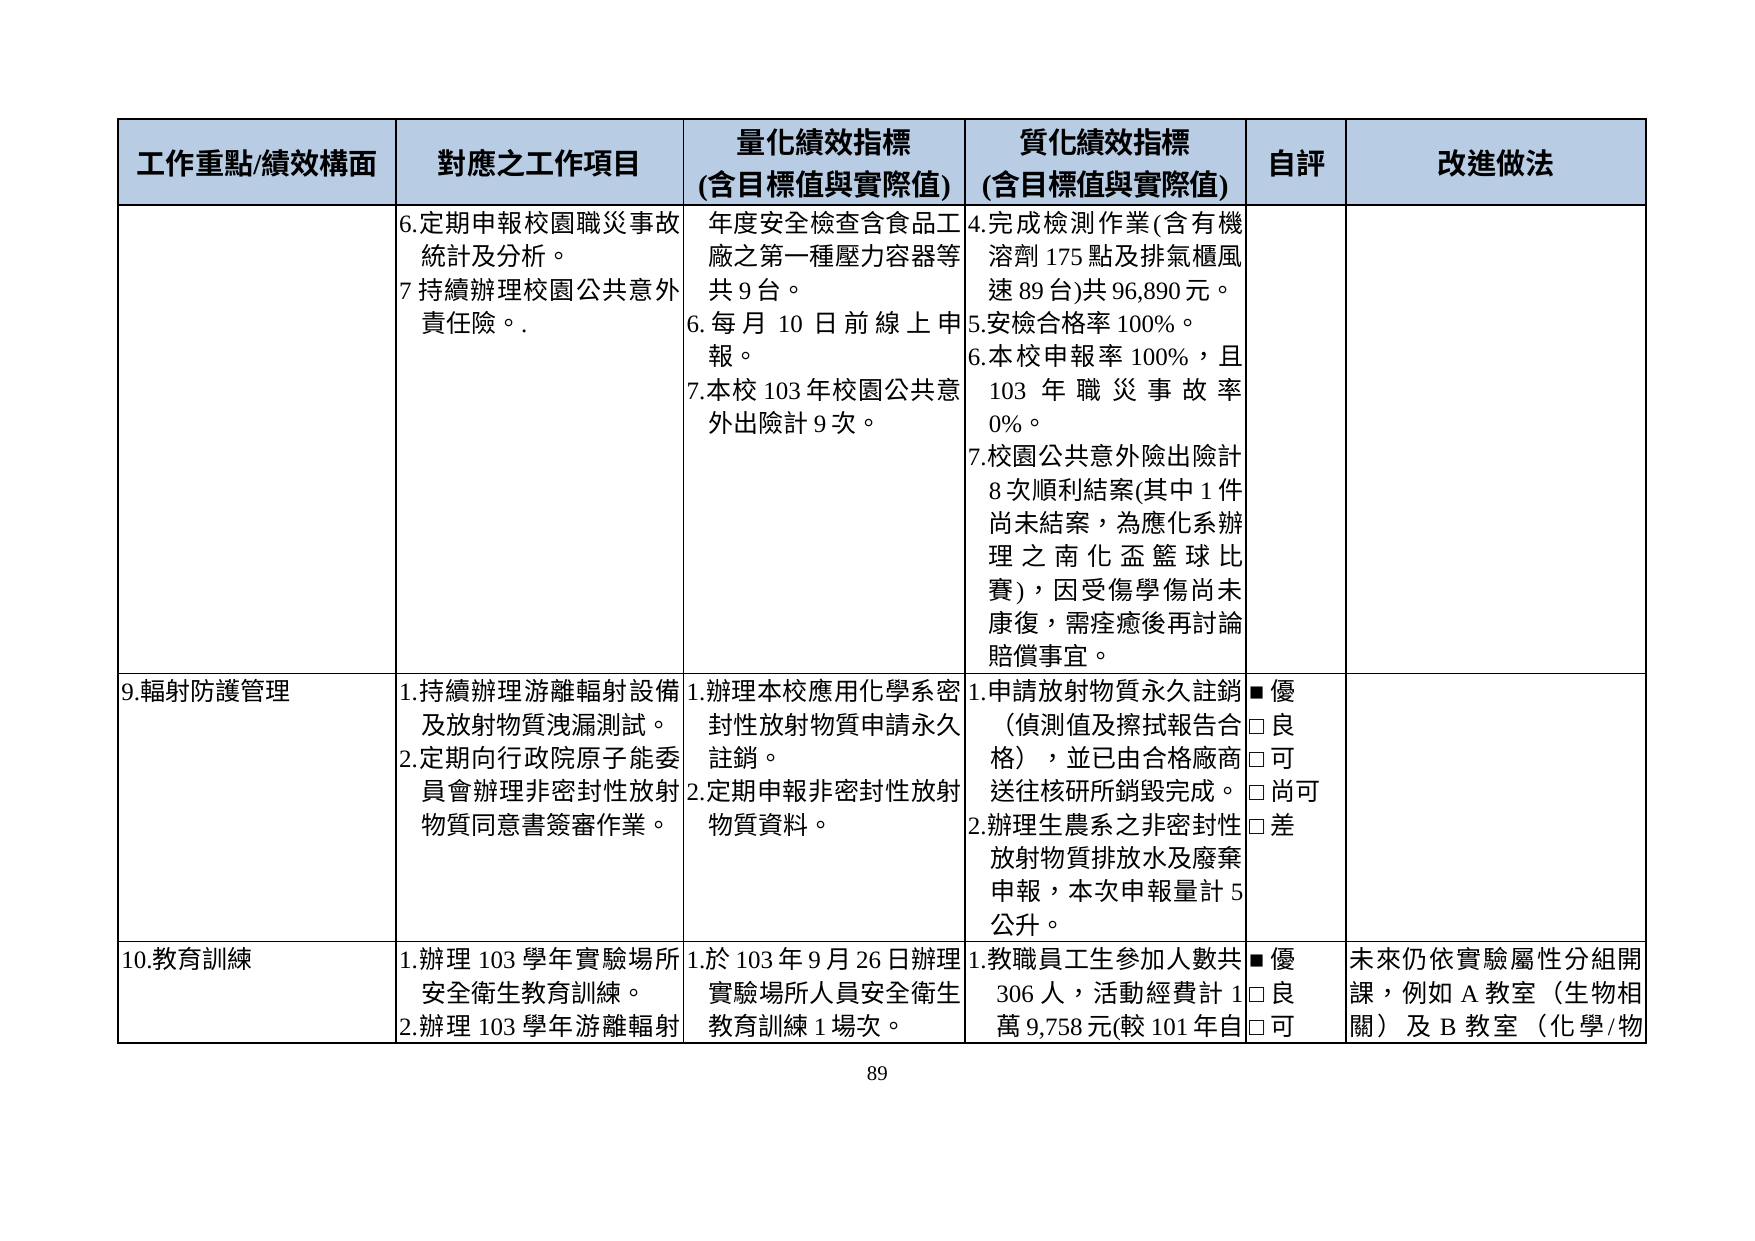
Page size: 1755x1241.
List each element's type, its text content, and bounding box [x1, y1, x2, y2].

table_header 對應之工作項目 [397, 120, 683, 204]
table_cell [1347, 674, 1645, 941]
table_cell 1.辦理103學年實驗場所安全衛生教育訓練。 2.辦理103學年游離輻射 [397, 942, 683, 1042]
table_cell ■ 優 □ 良 □ 可 [1247, 942, 1345, 1042]
table_cell 10.教育訓練 [119, 942, 395, 1042]
table_header 工作重點/績效構面 [119, 120, 395, 204]
table_cell 1.教職員工生參加人數共306人，活動經費計1萬9,758元(較101年自 [966, 942, 1245, 1042]
table_cell 1.申請放射物質永久註銷（偵測值及擦拭報告合格），並已由合格廠商送往核研所銷毀完成。 2.辦理生農系之非密封性放射物質排放水及廢棄申報，本次申報量計5公升。 [966, 674, 1245, 941]
table_cell 未來仍依實驗屬性分組開課，例如A教室（生物相關）及B教室（化學/物 [1347, 942, 1645, 1042]
table_cell 1.於103年9月26日辦理實驗場所人員安全衛生教育訓練1場次。 [684, 942, 964, 1042]
table_cell [1247, 206, 1345, 672]
table_cell 1.辦理本校應用化學系密封性放射物質申請永久註銷。 2.定期申報非密封性放射物質資料。 [684, 674, 964, 941]
table_header 量化績效指標 (含目標值與實際值) [684, 120, 964, 204]
table_cell 年度安全檢查含食品工廠之第一種壓力容器等共9台。 6.每月10日前線上申報。 7.本校103年校園公共意外出險計9次。 [684, 206, 964, 672]
table_cell 1.持續辦理游離輻射設備及放射物質洩漏測試。 2.定期向行政院原子能委員會辦理非密封性放射物質同意書簽審作業。 [397, 674, 683, 941]
table_cell 4.完成檢測作業(含有機溶劑175點及排氣櫃風速89台)共96,890元。 5.安檢合格率100%。 6.本校申報率100%，且103年職災事故率0%。 7.校園公共意外險出險計8次順利結案(其中1件尚未結案，為應化系辦理之南化盃籃球比賽)，因受傷學傷尚未康復，需痊癒後再討論賠償事宜。 [966, 206, 1245, 672]
table_cell [119, 206, 395, 672]
table_cell 6.定期申報校園職災事故統計及分析。 7持續辦理校園公共意外責任險。. [397, 206, 683, 672]
table_header 自評 [1247, 120, 1345, 204]
table_cell [1347, 206, 1645, 672]
table_cell 9.輻射防護管理 [119, 674, 395, 941]
table_cell ■ 優 □ 良 □ 可 □ 尚可 □ 差 [1247, 674, 1345, 941]
table_header 改進做法 [1347, 120, 1645, 204]
table_header 質化績效指標 (含目標值與實際值) [966, 120, 1245, 204]
